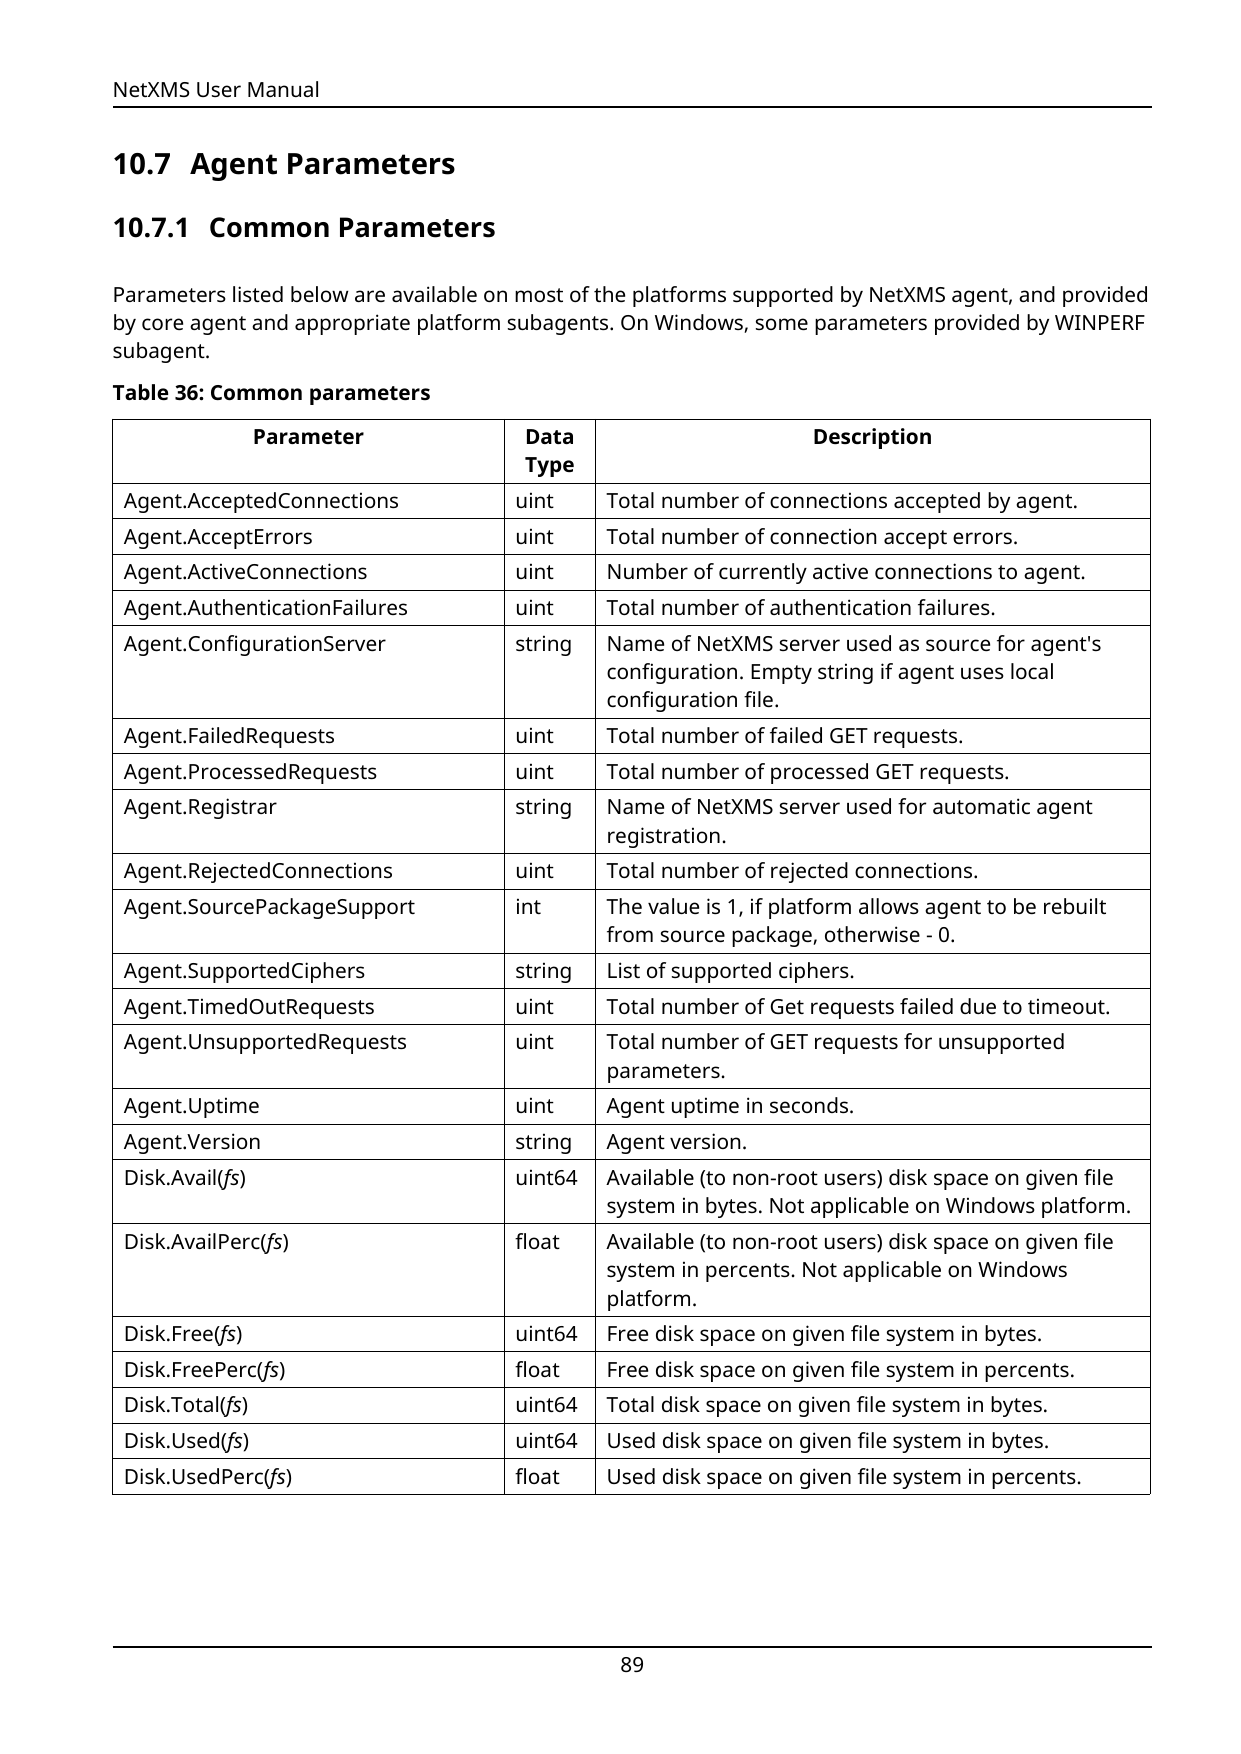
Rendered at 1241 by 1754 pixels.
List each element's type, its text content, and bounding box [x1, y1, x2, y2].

table_cell Agent.Registrar [113, 790, 504, 853]
table_cell Agent.FailedRequests [113, 719, 504, 753]
table_cell Agent.Uptime [113, 1089, 504, 1123]
table_cell The value is 1, if platform allows agent to be rebuilt from source package, otherwise - 0. [596, 890, 1150, 953]
subtitle Common Parameters [112, 208, 1152, 245]
text Parameters listed below are available on most of the platforms supported by NetXMS agent, and provided by core agent and appropriate platform subagents. On Windows, some parameters provided by WINPERF subagent. [112, 280, 1152, 365]
table_cell uint [505, 1025, 595, 1088]
table_cell Agent.TimedOutRequests [113, 989, 504, 1024]
table_cell Used disk space on given file system in bytes. [596, 1424, 1150, 1458]
table_header Parameter [113, 420, 504, 483]
table_cell Total number of connection accept errors. [596, 519, 1150, 554]
table_cell string [505, 954, 595, 988]
table_cell uint [505, 555, 595, 589]
table_cell uint [505, 754, 595, 789]
table_cell Agent.AuthenticationFailures [113, 591, 504, 625]
table_cell Available (to non-root users) disk space on given file system in bytes. Not applicable on Windows platform. [596, 1160, 1150, 1223]
table_cell Agent.AcceptErrors [113, 519, 504, 554]
table_cell Agent version. [596, 1125, 1150, 1159]
table_cell Disk.AvailPerc(fs) [113, 1224, 504, 1316]
table_cell Used disk space on given file system in percents. [596, 1459, 1150, 1494]
table_cell uint [505, 519, 595, 554]
table_cell Disk.Free(fs) [113, 1317, 504, 1351]
table_cell uint64 [505, 1317, 595, 1351]
table_cell Disk.Total(fs) [113, 1388, 504, 1423]
table_cell Total number of processed GET requests. [596, 754, 1150, 789]
table_cell int [505, 890, 595, 953]
table_cell string [505, 790, 595, 853]
table_cell uint64 [505, 1388, 595, 1423]
table_cell string [505, 1125, 595, 1159]
table_cell Free disk space on given file system in percents. [596, 1352, 1150, 1387]
table_header Data Type [505, 420, 595, 483]
table_cell float [505, 1459, 595, 1494]
table_cell uint [505, 1089, 595, 1123]
table_cell Disk.Avail(fs) [113, 1160, 504, 1223]
table_cell Agent.AcceptedConnections [113, 484, 504, 518]
table_cell Agent.ConfigurationServer [113, 626, 504, 718]
table_cell uint [505, 989, 595, 1024]
text Table 36: Common parameters [112, 378, 1152, 406]
table_cell Disk.FreePerc(fs) [113, 1352, 504, 1387]
table_cell Total number of rejected connections. [596, 854, 1150, 888]
table_cell Free disk space on given file system in bytes. [596, 1317, 1150, 1351]
table_cell uint [505, 591, 595, 625]
table_cell Agent.UnsupportedRequests [113, 1025, 504, 1088]
table_cell float [505, 1224, 595, 1316]
table_cell Agent.Version [113, 1125, 504, 1159]
table_cell uint [505, 854, 595, 888]
table_cell string [505, 626, 595, 718]
table_cell Total number of failed GET requests. [596, 719, 1150, 753]
table_cell Agent.ActiveConnections [113, 555, 504, 589]
table_cell Total number of Get requests failed due to timeout. [596, 989, 1150, 1024]
table_cell Total number of GET requests for unsupported parameters. [596, 1025, 1150, 1088]
table_cell Agent uptime in seconds. [596, 1089, 1150, 1123]
table_cell uint [505, 484, 595, 518]
table_cell Number of currently active connections to agent. [596, 555, 1150, 589]
table_cell Disk.UsedPerc(fs) [113, 1459, 504, 1494]
subtitle Agent Parameters [112, 143, 1152, 183]
table_cell List of supported ciphers. [596, 954, 1150, 988]
table_cell Name of NetXMS server used as source for agent's configuration. Empty string if agent uses local configuration file. [596, 626, 1150, 718]
table_header Description [596, 420, 1150, 483]
table_cell Disk.Used(fs) [113, 1424, 504, 1458]
table_cell Total number of authentication failures. [596, 591, 1150, 625]
table_cell Agent.RejectedConnections [113, 854, 504, 888]
table_cell Name of NetXMS server used for automatic agent registration. [596, 790, 1150, 853]
table_cell Agent.ProcessedRequests [113, 754, 504, 789]
table_cell Available (to non-root users) disk space on given file system in percents. Not applicable on Windows platform. [596, 1224, 1150, 1316]
table_cell Agent.SupportedCiphers [113, 954, 504, 988]
table_cell uint64 [505, 1160, 595, 1223]
table_cell Agent.SourcePackageSupport [113, 890, 504, 953]
table_cell uint64 [505, 1424, 595, 1458]
table_cell Total number of connections accepted by agent. [596, 484, 1150, 518]
table_cell uint [505, 719, 595, 753]
table_cell float [505, 1352, 595, 1387]
table_cell Total disk space on given file system in bytes. [596, 1388, 1150, 1423]
